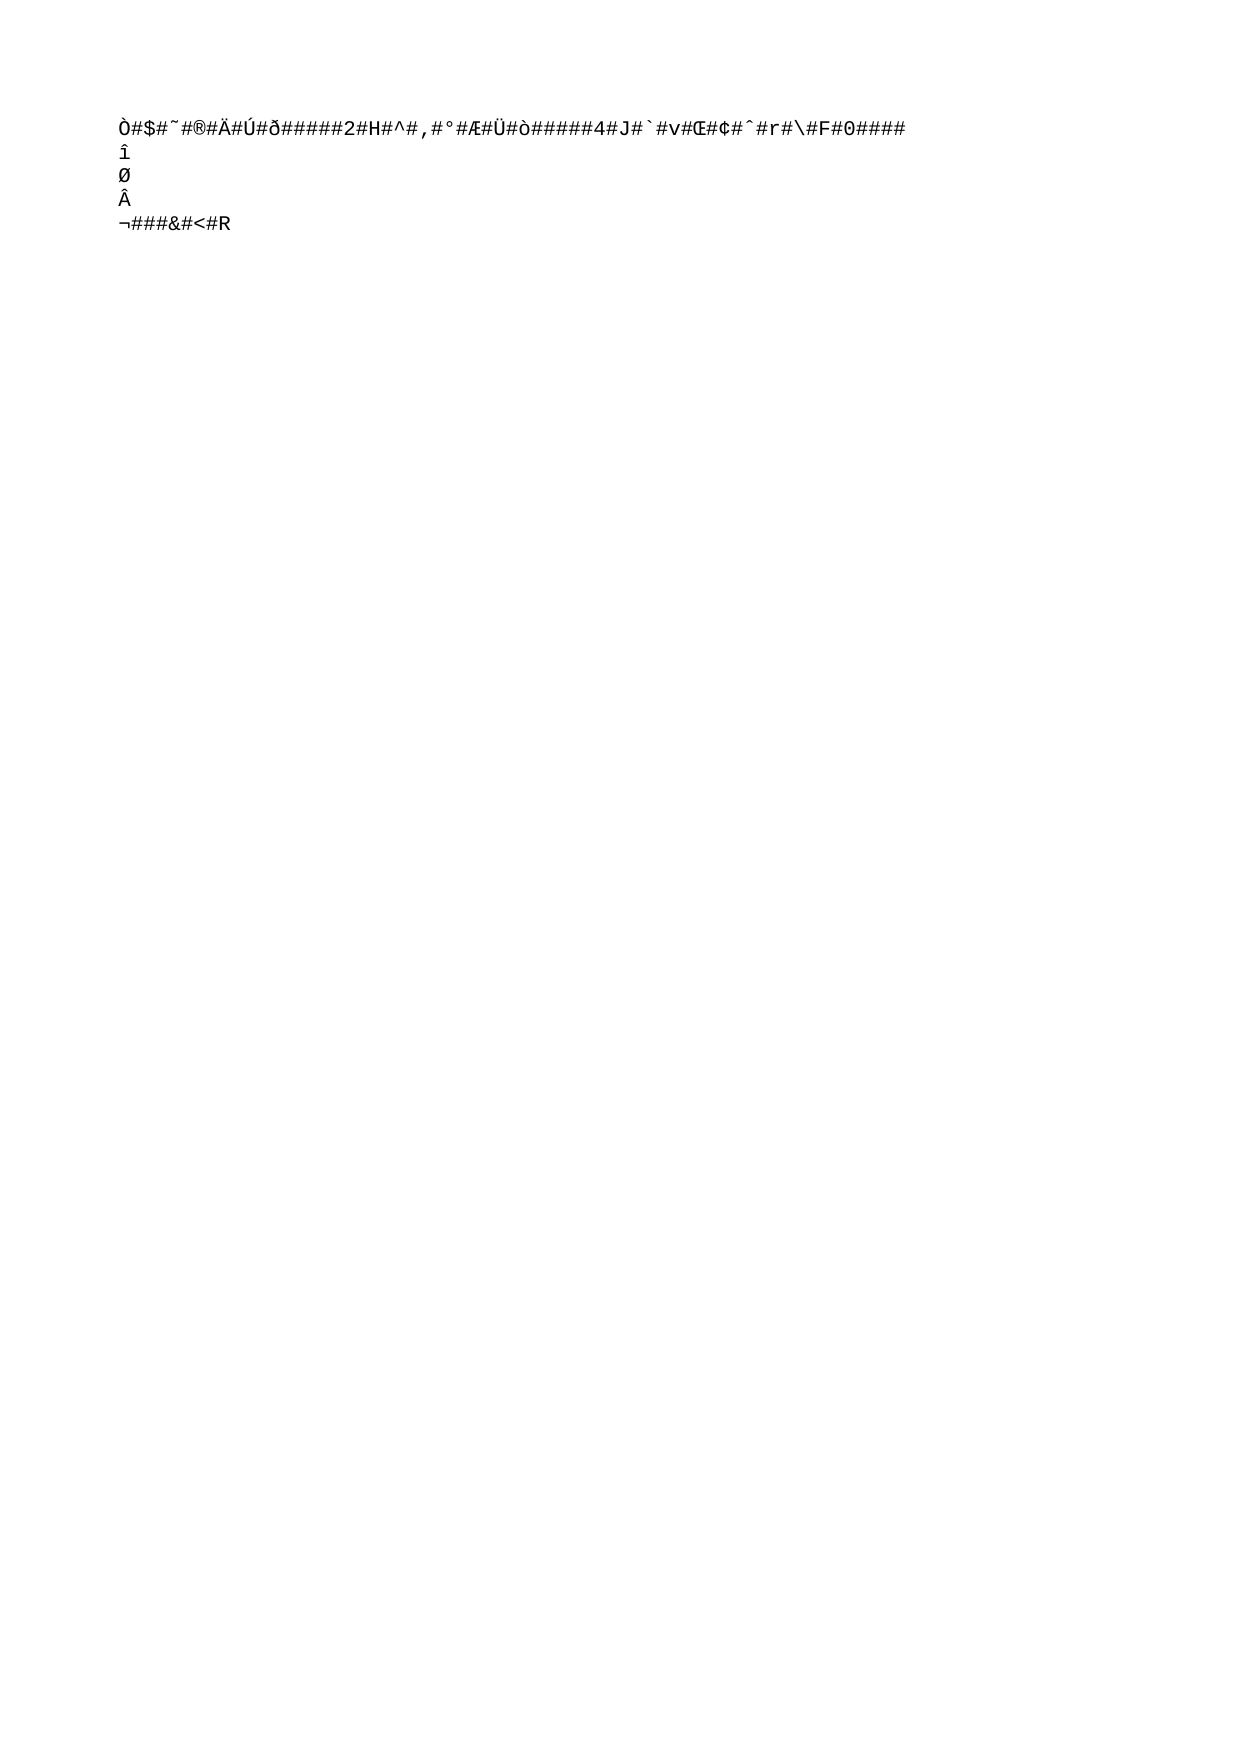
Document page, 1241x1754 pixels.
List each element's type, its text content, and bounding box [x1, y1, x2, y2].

text Ò#$#˜#®#Ä#Ú#ð#####2#H#^#‚#°#Æ#Ü#ò#####4#J#`#v#Œ#¢#ˆ#r#\#F#0#### î Ø Â ¬###&#<#R [118, 118, 1122, 236]
